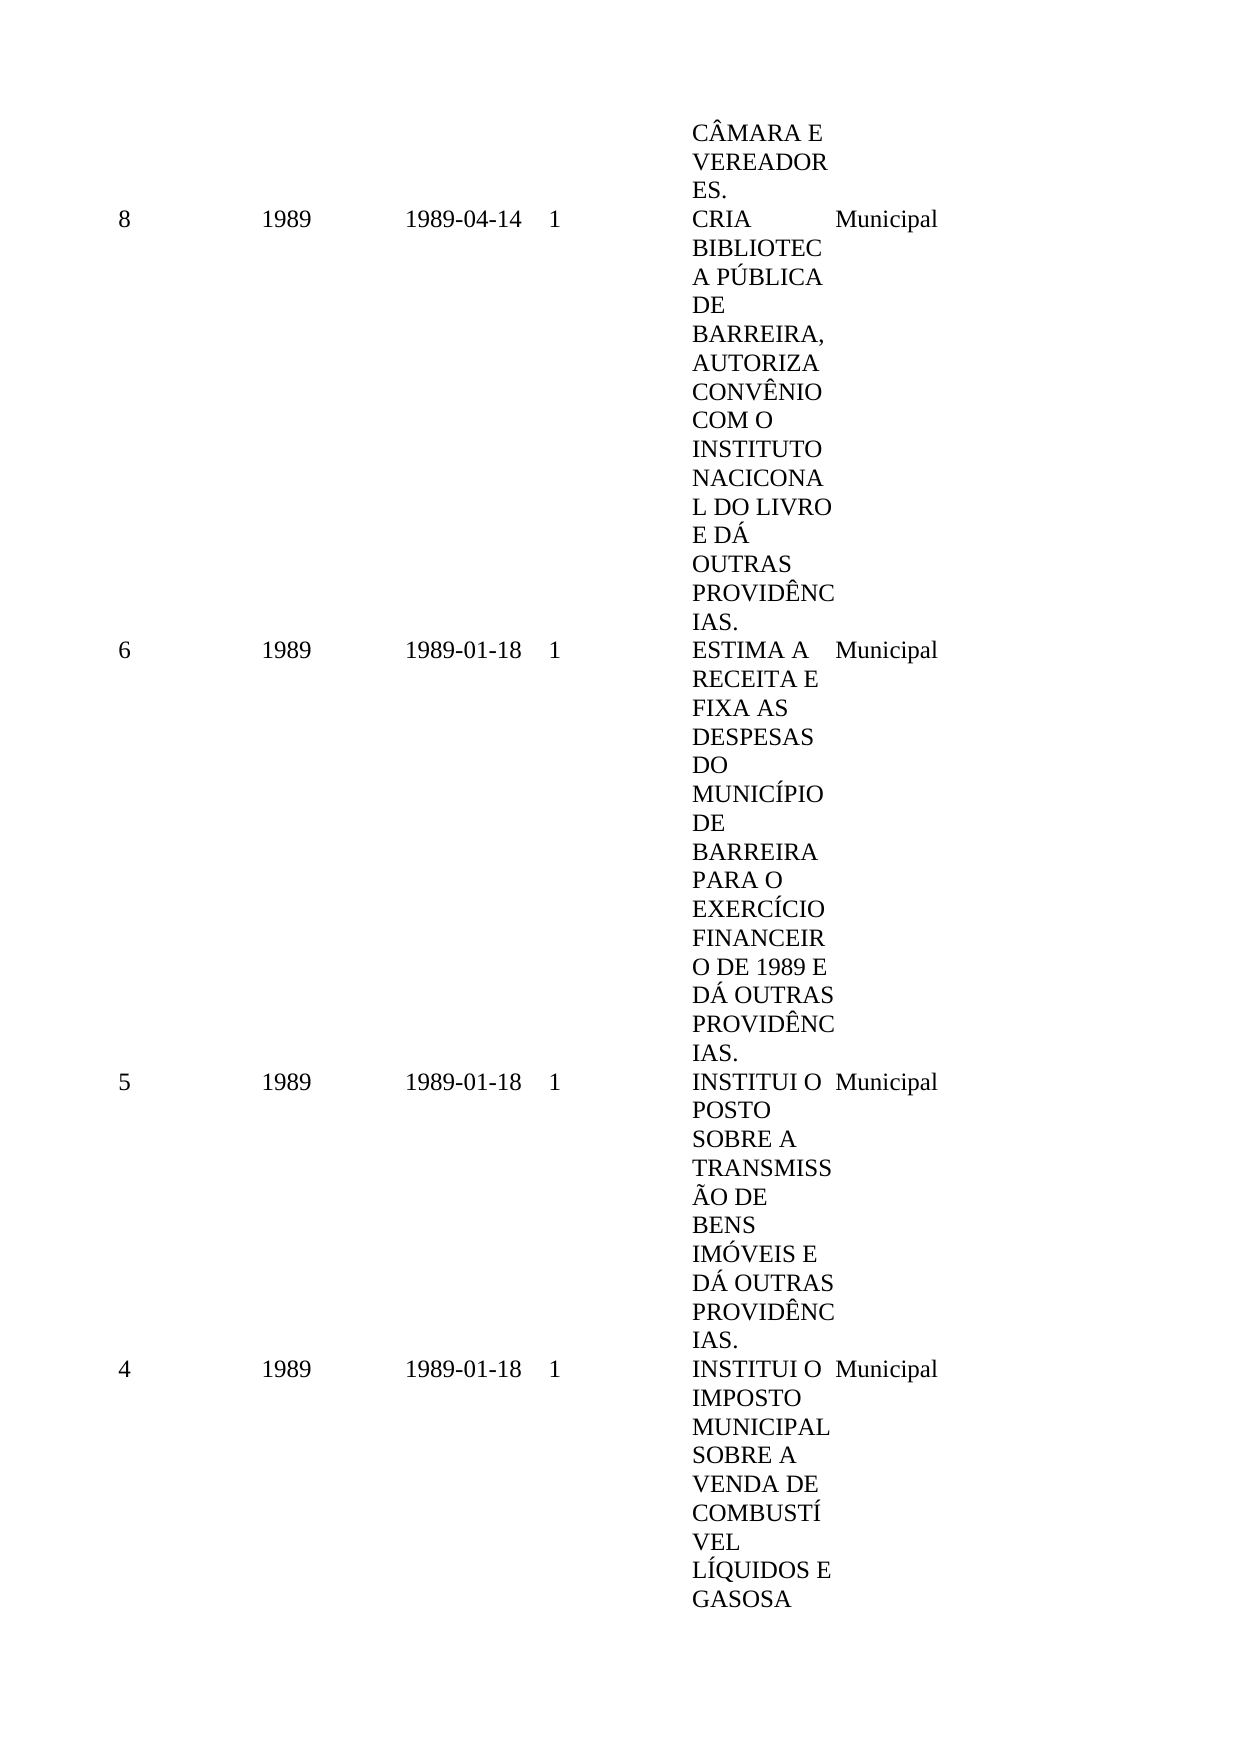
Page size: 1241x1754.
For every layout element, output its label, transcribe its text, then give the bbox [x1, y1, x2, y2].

table_cell INSTITUI O POSTO SOBRE A TRANSMISSÃO DE BENS IMÓVEIS E DÁ OUTRAS PROVIDÊNCIAS. [692, 1067, 835, 1354]
table_cell Municipal [835, 1354, 979, 1613]
table_cell CÂMARA E VEREADORES. [692, 118, 835, 204]
table_cell [979, 118, 1122, 204]
table_cell [405, 118, 548, 204]
table_cell [979, 204, 1122, 636]
table_cell INSTITUI O IMPOSTO MUNICIPAL SOBRE A VENDA DE COMBUSTÍVEL LÍQUIDOS E GASOSA [692, 1354, 835, 1613]
table_cell 6 [118, 636, 261, 1067]
table_cell Municipal [835, 204, 979, 636]
table_cell 1989-01-18 [405, 636, 548, 1067]
table_cell 1 [548, 1067, 692, 1354]
table_cell 1989 [261, 1354, 405, 1613]
table_cell 1 [548, 636, 692, 1067]
table_cell 1989-01-18 [405, 1354, 548, 1613]
table_cell 8 [118, 204, 261, 636]
table_cell 1989-04-14 [405, 204, 548, 636]
table_cell [548, 118, 692, 204]
table_cell 4 [118, 1354, 261, 1613]
table_cell [118, 118, 261, 204]
table_cell 5 [118, 1067, 261, 1354]
table_cell [979, 636, 1122, 1067]
table_cell 1989-01-18 [405, 1067, 548, 1354]
table_cell [979, 1067, 1122, 1354]
table_cell [835, 118, 979, 204]
table_cell 1989 [261, 1067, 405, 1354]
table_cell 1989 [261, 636, 405, 1067]
table_cell [979, 1354, 1122, 1613]
table_cell 1989 [261, 204, 405, 636]
table_cell 1 [548, 1354, 692, 1613]
table_cell ESTIMA A RECEITA E FIXA AS DESPESAS DO MUNICÍPIO DE BARREIRA PARA O EXERCÍCIO FINANCEIRO DE 1989 E DÁ OUTRAS PROVIDÊNCIAS. [692, 636, 835, 1067]
table_cell Municipal [835, 636, 979, 1067]
table_cell 1 [548, 204, 692, 636]
table_cell [261, 118, 405, 204]
table_cell CRIA BIBLIOTECA PÚBLICA DE BARREIRA, AUTORIZA CONVÊNIO COM O INSTITUTO NACICONAL DO LIVRO E DÁ OUTRAS PROVIDÊNCIAS. [692, 204, 835, 636]
table_cell Municipal [835, 1067, 979, 1354]
